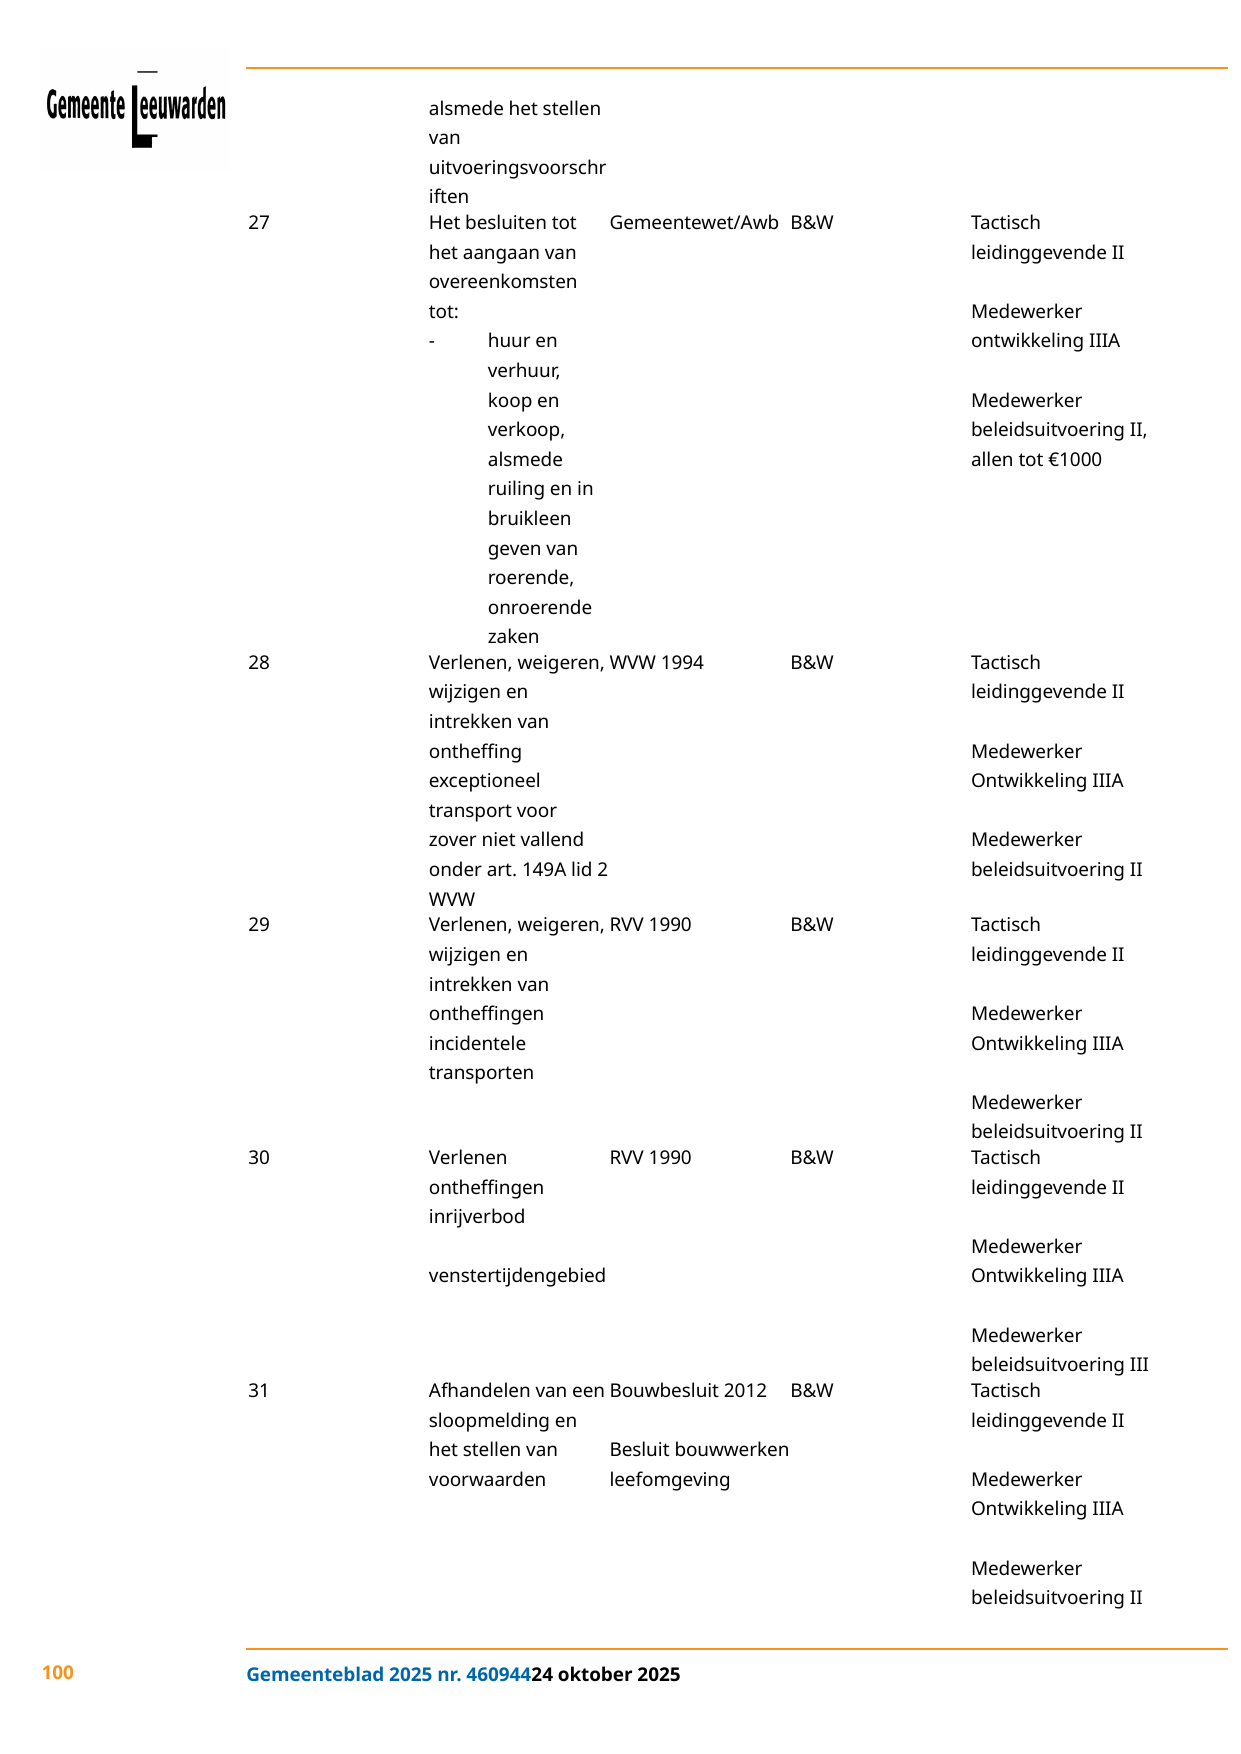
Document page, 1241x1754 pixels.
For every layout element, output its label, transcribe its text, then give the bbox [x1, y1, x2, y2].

table_cell [609, 95, 790, 209]
table_cell Gemeentewet/Awb [609, 209, 790, 649]
table_cell RVV 1990 [609, 912, 790, 1144]
table_cell WVW 1994 [609, 649, 790, 912]
table_cell Verlenen, weigeren, wijzigen en intrekken van ontheffingen incidentele transporten [429, 912, 609, 1144]
table_cell B&W [790, 649, 971, 912]
table_cell 28 [248, 649, 429, 912]
table_cell alsmede het stellen van uitvoeringsvoorschriften [429, 95, 609, 209]
table_cell B&W [790, 1144, 971, 1377]
table_cell B&W [790, 912, 971, 1144]
table_cell Bouwbesluit 2012 Besluit bouwwerken leefomgeving [609, 1377, 790, 1610]
table_cell B&W [790, 209, 971, 649]
table_cell Tactisch leidinggevende II Medewerker ontwikkeling IIIA Medewerker beleidsuitvoering II, allen tot €1000 [971, 209, 1152, 649]
table_cell Verlenen, weigeren, wijzigen en intrekken van ontheffing exceptioneel transport voor zover niet vallend onder art. 149A lid 2 WVW [429, 649, 609, 912]
table_cell 30 [248, 1144, 429, 1377]
table_cell Verlenen ontheffingen inrijverbod venstertijdengebied [429, 1144, 609, 1377]
picture [41, 47, 231, 172]
table_cell Het besluiten tot het aangaan van overeenkomsten tot: huur en verhuur, koop en verkoop, alsmede ruiling en in bruikleen geven van roerende, onroerende zaken [429, 209, 609, 649]
table_cell [971, 95, 1152, 209]
table_cell [790, 95, 971, 209]
table_cell Afhandelen van een sloopmelding en het stellen van voorwaarden [429, 1377, 609, 1610]
table_cell Tactisch leidinggevende II Medewerker Ontwikkeling IIIA Medewerker beleidsuitvoering III [971, 1144, 1152, 1377]
table_cell [248, 95, 429, 209]
table_cell RVV 1990 [609, 1144, 790, 1377]
table_cell Tactisch leidinggevende II Medewerker Ontwikkeling IIIA Medewerker beleidsuitvoering II [971, 649, 1152, 912]
table_cell 31 [248, 1377, 429, 1610]
table_cell 29 [248, 912, 429, 1144]
table_cell Tactisch leidinggevende II Medewerker Ontwikkeling IIIA Medewerker beleidsuitvoering II [971, 912, 1152, 1144]
table_cell Tactisch leidinggevende II Medewerker Ontwikkeling IIIA Medewerker beleidsuitvoering II [971, 1377, 1152, 1610]
table_cell 27 [248, 209, 429, 649]
table_cell B&W [790, 1377, 971, 1610]
